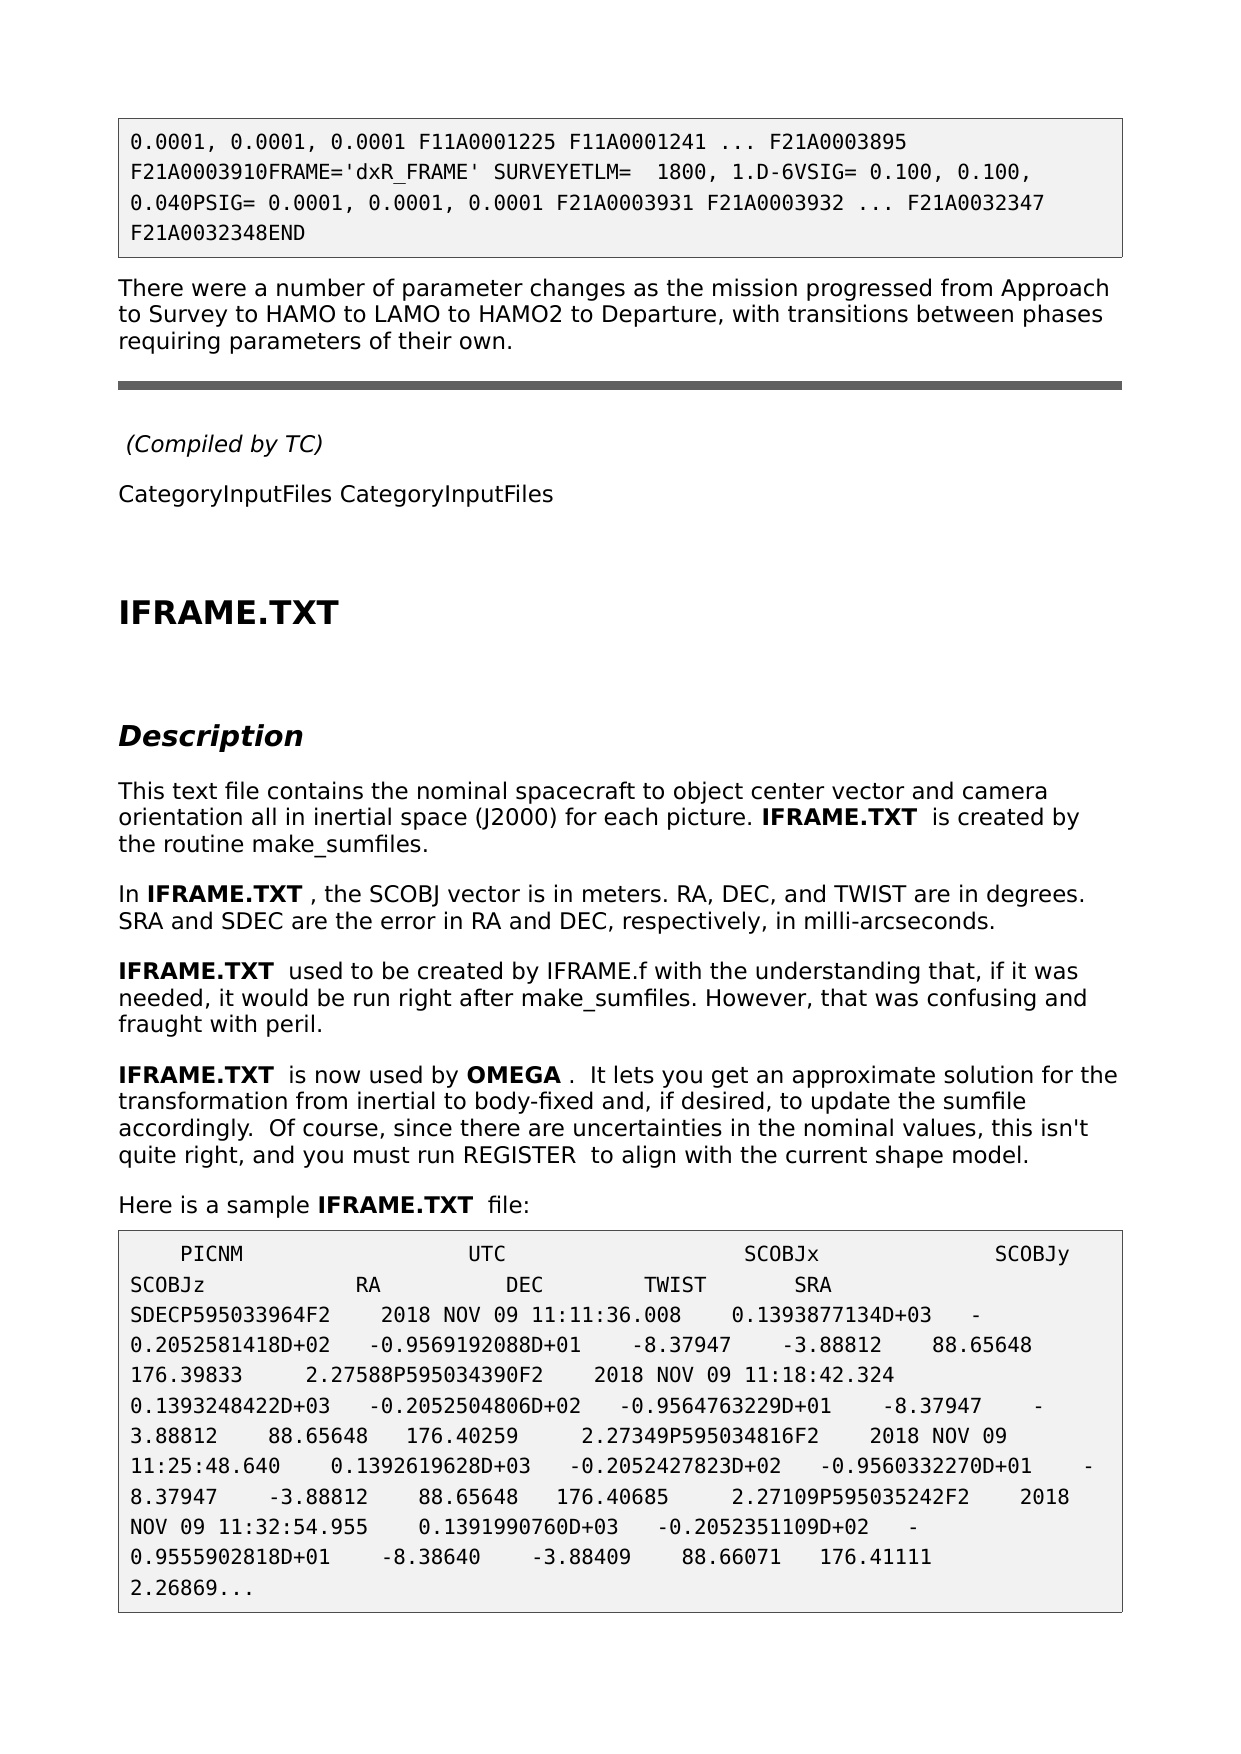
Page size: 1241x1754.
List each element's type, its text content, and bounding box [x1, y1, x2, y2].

subtitle Description [118, 720, 1122, 753]
text There were a number of parameter changes as the mission progressed from Approach to Survey to HAMO to LAMO to HAMO2 to Departure, with transitions between phases requiring parameters of their own. [118, 275, 1122, 355]
text Here is a sample IFRAME.TXT file: [118, 1192, 1122, 1219]
text IFRAME.TXT used to be created by IFRAME.f with the understanding that, if it was needed, it would be run right after make_sumfiles. However, that was confusing and fraught with peril. [118, 958, 1122, 1038]
text This text file contains the nominal spacecraft to object center vector and camera orientation all in inertial space (J2000) for each picture. IFRAME.TXT is created by the routine make_sumfiles. [118, 778, 1122, 858]
subtitle IFRAME.TXT [118, 594, 1122, 632]
text PICNM UTC SCOBJx SCOBJy SCOBJz RA DEC TWIST SRA SDECP595033964F2 2018 NOV 09 11:11:36.008 0.1393877134D+03 -0.2052581418D+02 -0.9569192088D+01 -8.37947 -3.88812 88.65648 176.39833 2.27588P595034390F2 2018 NOV 09 11:18:42.324 0.1393248422D+03 -0.2052504806D+02 -0.9564763229D+01 -8.37947 -3.88812 88.65648 176.40259 2.27349P595034816F2 2018 NOV 09 11:25:48.640 0.1392619628D+03 -0.2052427823D+02 -0.9560332270D+01 -8.37947 -3.88812 88.65648 176.40685 2.27109P595035242F2 2018 NOV 09 11:32:54.955 0.1391990760D+03 -0.2052351109D+02 -0.9555902818D+01 -8.38640 -3.88409 88.66071 176.41111 2.26869... [119, 1231, 1122, 1612]
text In IFRAME.TXT , the SCOBJ vector is in meters. RA, DEC, and TWIST are in degrees. SRA and SDEC are the error in RA and DEC, respectively, in milli-arcseconds. [118, 881, 1122, 935]
text (Compiled by TC) [118, 431, 1122, 457]
text IFRAME.TXT is now used by OMEGA . It lets you get an approximate solution for the transformation from inertial to body-fixed and, if desired, to update the sumfile accordingly. Of course, since there are uncertainties in the nominal values, this isn't quite right, and you must run REGISTER to align with the current shape model. [118, 1062, 1122, 1168]
text 0.0001, 0.0001, 0.0001 F11A0001225 F11A0001241 ... F21A0003895 F21A0003910FRAME='dxR_FRAME' SURVEYETLM= 1800, 1.D-6VSIG= 0.100, 0.100, 0.040PSIG= 0.0001, 0.0001, 0.0001 F21A0003931 F21A0003932 ... F21A0032347 F21A0032348END [119, 119, 1122, 257]
text CategoryInputFiles CategoryInputFiles [118, 481, 1122, 508]
